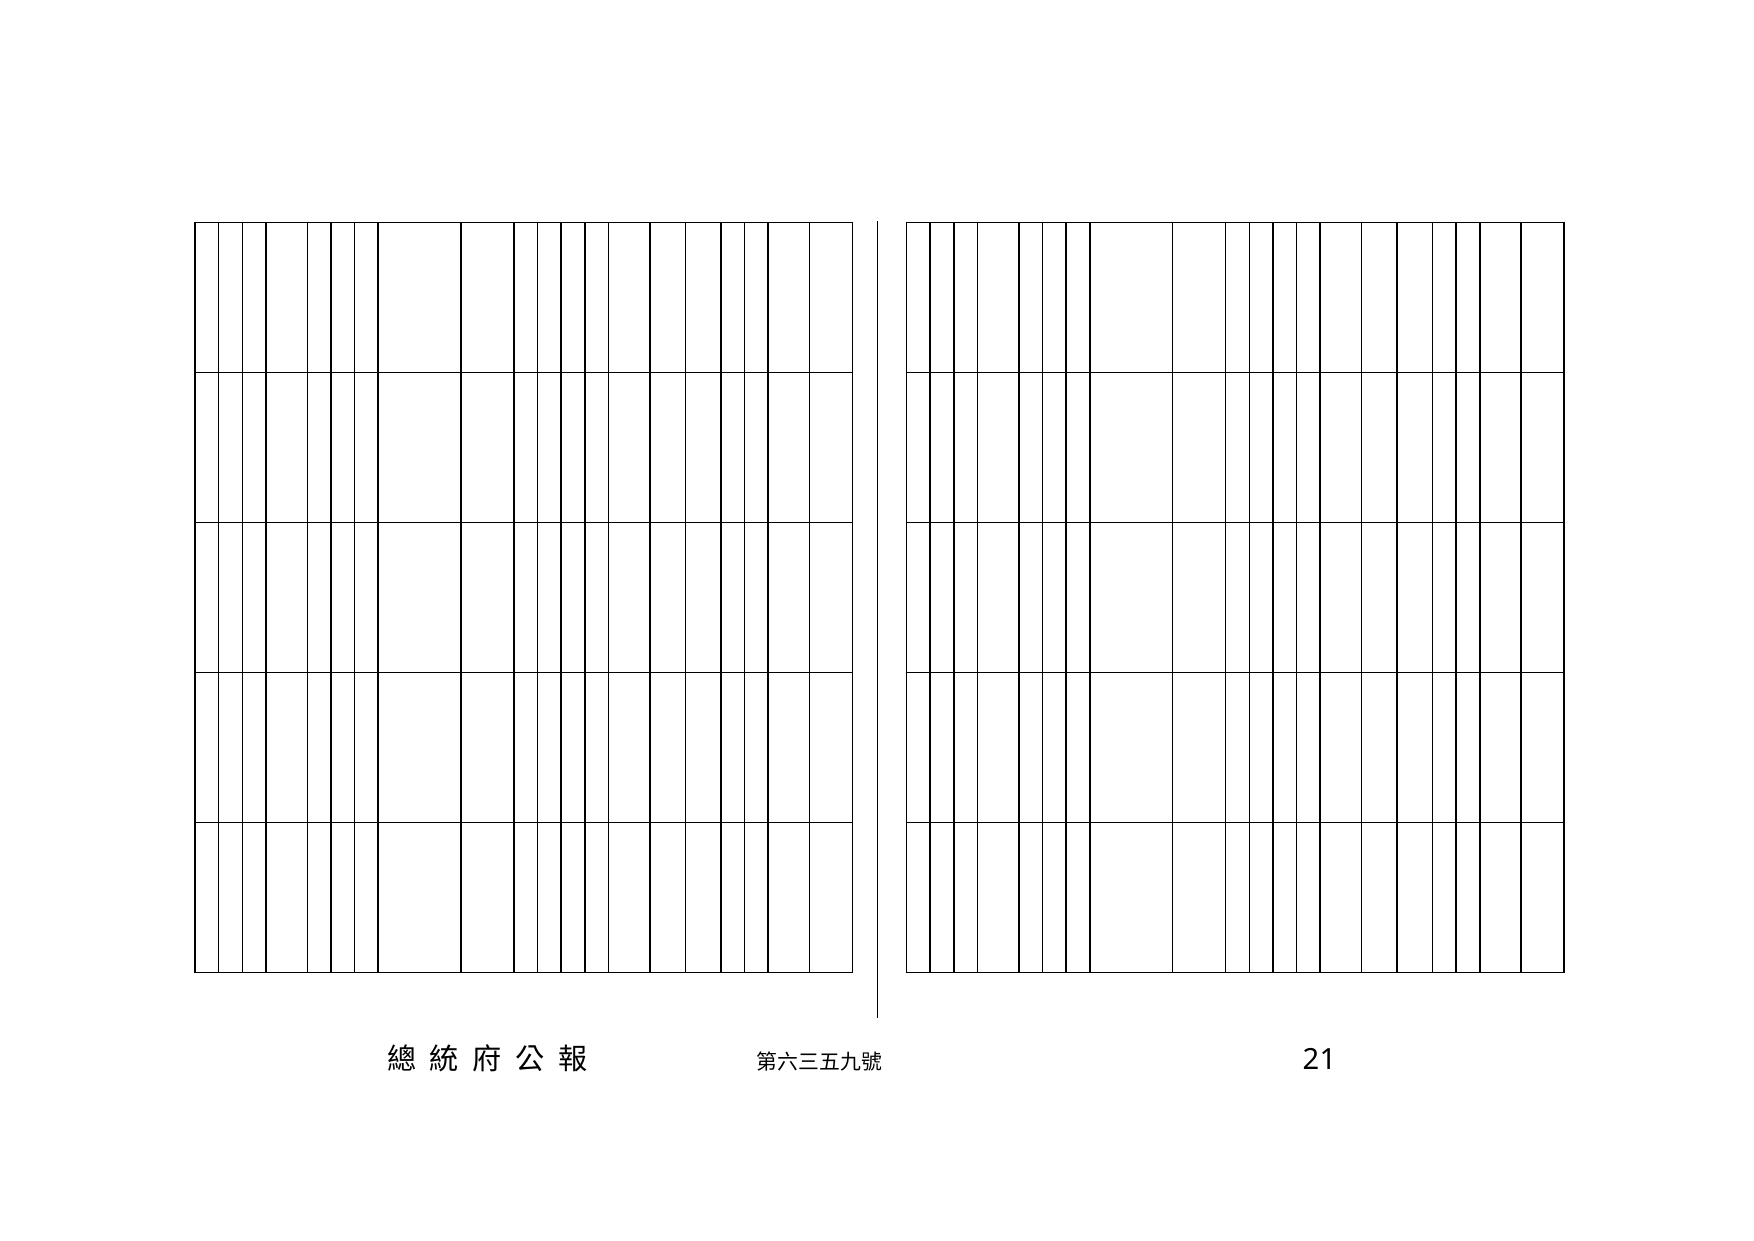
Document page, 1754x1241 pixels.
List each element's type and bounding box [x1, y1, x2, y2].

table_cell [651, 373, 685, 522]
table_cell [1067, 673, 1089, 822]
table_cell [686, 673, 720, 822]
table_cell [1226, 373, 1249, 522]
table_cell [1274, 823, 1296, 972]
table_cell [538, 523, 560, 672]
table_cell [1321, 673, 1361, 822]
table_cell [1398, 673, 1432, 822]
table_cell [1481, 823, 1520, 972]
table_cell [1091, 373, 1172, 522]
table_cell [907, 373, 929, 522]
table_cell [1043, 523, 1065, 672]
table_cell [1173, 823, 1225, 972]
table_cell [1362, 823, 1396, 972]
table_cell [379, 823, 460, 972]
table_cell [586, 673, 608, 822]
table_cell [1297, 523, 1319, 672]
table_cell [1043, 223, 1065, 372]
table_cell [1250, 823, 1272, 972]
table_cell [1250, 523, 1272, 672]
table_cell [1173, 673, 1225, 822]
table_cell [810, 523, 852, 672]
table_cell [1398, 223, 1432, 372]
table_cell [1457, 523, 1479, 672]
table_cell [1020, 823, 1042, 972]
table_cell [955, 673, 977, 822]
table_cell [1020, 373, 1042, 522]
table_cell [379, 223, 460, 372]
table_cell [609, 823, 649, 972]
table_cell [243, 223, 265, 372]
table_cell [1297, 223, 1319, 372]
table_cell [931, 823, 953, 972]
table_cell [686, 223, 720, 372]
table_cell [308, 373, 330, 522]
table_cell [1481, 523, 1520, 672]
table_cell [931, 373, 953, 522]
table_cell [686, 823, 720, 972]
table_cell [1321, 223, 1361, 372]
table_cell [1274, 673, 1296, 822]
table_cell [1481, 673, 1520, 822]
table_cell [308, 673, 330, 822]
table_cell [379, 373, 460, 522]
table_cell [1362, 673, 1396, 822]
table_cell [267, 373, 307, 522]
table_cell [355, 523, 377, 672]
table_cell [769, 523, 809, 672]
table_cell [1522, 673, 1563, 822]
table_cell [538, 373, 560, 522]
table_cell [931, 673, 953, 822]
table_cell [196, 823, 218, 972]
table_cell [1398, 523, 1432, 672]
table_cell [332, 523, 354, 672]
table_cell [538, 823, 560, 972]
table_cell [1362, 223, 1396, 372]
table_cell [462, 673, 513, 822]
table_cell [769, 223, 809, 372]
table_cell [1398, 373, 1432, 522]
table_cell [586, 823, 608, 972]
table_cell [955, 373, 977, 522]
table_cell [515, 223, 537, 372]
table_cell [609, 673, 649, 822]
table_cell [1067, 823, 1089, 972]
table_cell [196, 673, 218, 822]
table_cell [355, 673, 377, 822]
table_cell [651, 823, 685, 972]
table_cell [1067, 373, 1089, 522]
table_cell [1457, 373, 1479, 522]
table_cell [651, 223, 685, 372]
table_cell [810, 823, 852, 972]
table_cell [907, 823, 929, 972]
table_cell [609, 523, 649, 672]
table_cell [1457, 823, 1479, 972]
table_cell [1297, 823, 1319, 972]
table_cell [955, 523, 977, 672]
table_cell [1481, 223, 1520, 372]
table_cell [462, 223, 513, 372]
table_cell [1522, 373, 1563, 522]
table_cell [219, 673, 242, 822]
table_cell [586, 523, 608, 672]
table_cell [978, 823, 1018, 972]
table_cell [1250, 373, 1272, 522]
table_cell [332, 823, 354, 972]
table_cell [332, 223, 354, 372]
table_cell [355, 373, 377, 522]
table_cell [1250, 223, 1272, 372]
table_cell [978, 523, 1018, 672]
table_cell [196, 523, 218, 672]
table_cell [1173, 373, 1225, 522]
table_cell [651, 673, 685, 822]
table_cell [745, 823, 767, 972]
table_cell [1321, 523, 1361, 672]
table_cell [586, 373, 608, 522]
table_cell [355, 823, 377, 972]
table_cell [1362, 523, 1396, 672]
table_cell [196, 223, 218, 372]
table_cell [1433, 523, 1455, 672]
table_cell [308, 823, 330, 972]
table_cell [769, 673, 809, 822]
table_cell [745, 673, 767, 822]
table_cell [686, 523, 720, 672]
table_cell [1020, 673, 1042, 822]
table_cell [379, 523, 460, 672]
table_cell [810, 373, 852, 522]
table_cell [907, 223, 929, 372]
table_cell [1433, 823, 1455, 972]
table_cell [515, 523, 537, 672]
table_cell [1173, 223, 1225, 372]
table_cell [379, 673, 460, 822]
table_cell [1274, 523, 1296, 672]
table_cell [955, 823, 977, 972]
table_cell [267, 673, 307, 822]
table_cell [722, 223, 744, 372]
table_cell [243, 673, 265, 822]
table_cell [978, 673, 1018, 822]
table_cell [1067, 523, 1089, 672]
table_cell [308, 223, 330, 372]
table_cell [1297, 373, 1319, 522]
table_cell [609, 373, 649, 522]
table_cell [609, 223, 649, 372]
table_cell [219, 523, 242, 672]
table_cell [1297, 673, 1319, 822]
table_cell [722, 373, 744, 522]
table_cell [1091, 823, 1172, 972]
table_cell [931, 523, 953, 672]
table_cell [562, 673, 584, 822]
table_cell [1173, 523, 1225, 672]
table_cell [243, 523, 265, 672]
table_cell [1321, 823, 1361, 972]
table_cell [1433, 673, 1455, 822]
table_cell [1043, 823, 1065, 972]
table_cell [1091, 223, 1172, 372]
table_cell [1226, 673, 1249, 822]
table_cell [931, 223, 953, 372]
table_cell [722, 673, 744, 822]
table_cell [1433, 223, 1455, 372]
table_cell [769, 823, 809, 972]
table_cell [651, 523, 685, 672]
table_cell [562, 823, 584, 972]
table_cell [562, 223, 584, 372]
table_cell [1020, 523, 1042, 672]
table_cell [745, 223, 767, 372]
table_cell [1522, 523, 1563, 672]
table_cell [196, 373, 218, 522]
table_cell [1226, 223, 1249, 372]
table_cell [219, 373, 242, 522]
table_cell [1522, 823, 1563, 972]
table_cell [1274, 223, 1296, 372]
table_cell [462, 523, 513, 672]
table_cell [1362, 373, 1396, 522]
table_cell [267, 223, 307, 372]
table_cell [978, 373, 1018, 522]
table_cell [978, 223, 1018, 372]
table_cell [1020, 223, 1042, 372]
table_cell [1091, 673, 1172, 822]
table_cell [267, 823, 307, 972]
table_cell [219, 223, 242, 372]
table_cell [515, 373, 537, 522]
table_cell [907, 523, 929, 672]
table_cell [745, 523, 767, 672]
table_cell [686, 373, 720, 522]
table_cell [243, 823, 265, 972]
table_cell [1522, 223, 1563, 372]
table_cell [769, 373, 809, 522]
table_cell [515, 823, 537, 972]
table_cell [1457, 673, 1479, 822]
table_cell [462, 373, 513, 522]
table_cell [1321, 373, 1361, 522]
table_cell [538, 223, 560, 372]
table_cell [1067, 223, 1089, 372]
table_cell [810, 673, 852, 822]
table_cell [332, 373, 354, 522]
table_cell [1481, 373, 1520, 522]
table_cell [515, 673, 537, 822]
table_cell [1043, 373, 1065, 522]
table_cell [462, 823, 513, 972]
table_cell [745, 373, 767, 522]
table_cell [562, 523, 584, 672]
table_cell [267, 523, 307, 672]
table_cell [586, 223, 608, 372]
table_cell [1226, 523, 1249, 672]
table_cell [810, 223, 852, 372]
table_cell [722, 523, 744, 672]
table_cell [955, 223, 977, 372]
table_cell [1226, 823, 1249, 972]
table_cell [243, 373, 265, 522]
table_cell [355, 223, 377, 372]
table_cell [1433, 373, 1455, 522]
table_cell [1457, 223, 1479, 372]
table_cell [562, 373, 584, 522]
table_cell [722, 823, 744, 972]
table_cell [1398, 823, 1432, 972]
table_cell [1250, 673, 1272, 822]
table_cell [332, 673, 354, 822]
table_cell [1274, 373, 1296, 522]
table_cell [1043, 673, 1065, 822]
table_cell [907, 673, 929, 822]
table_cell [219, 823, 242, 972]
table_cell [1091, 523, 1172, 672]
table_cell [308, 523, 330, 672]
table_cell [538, 673, 560, 822]
